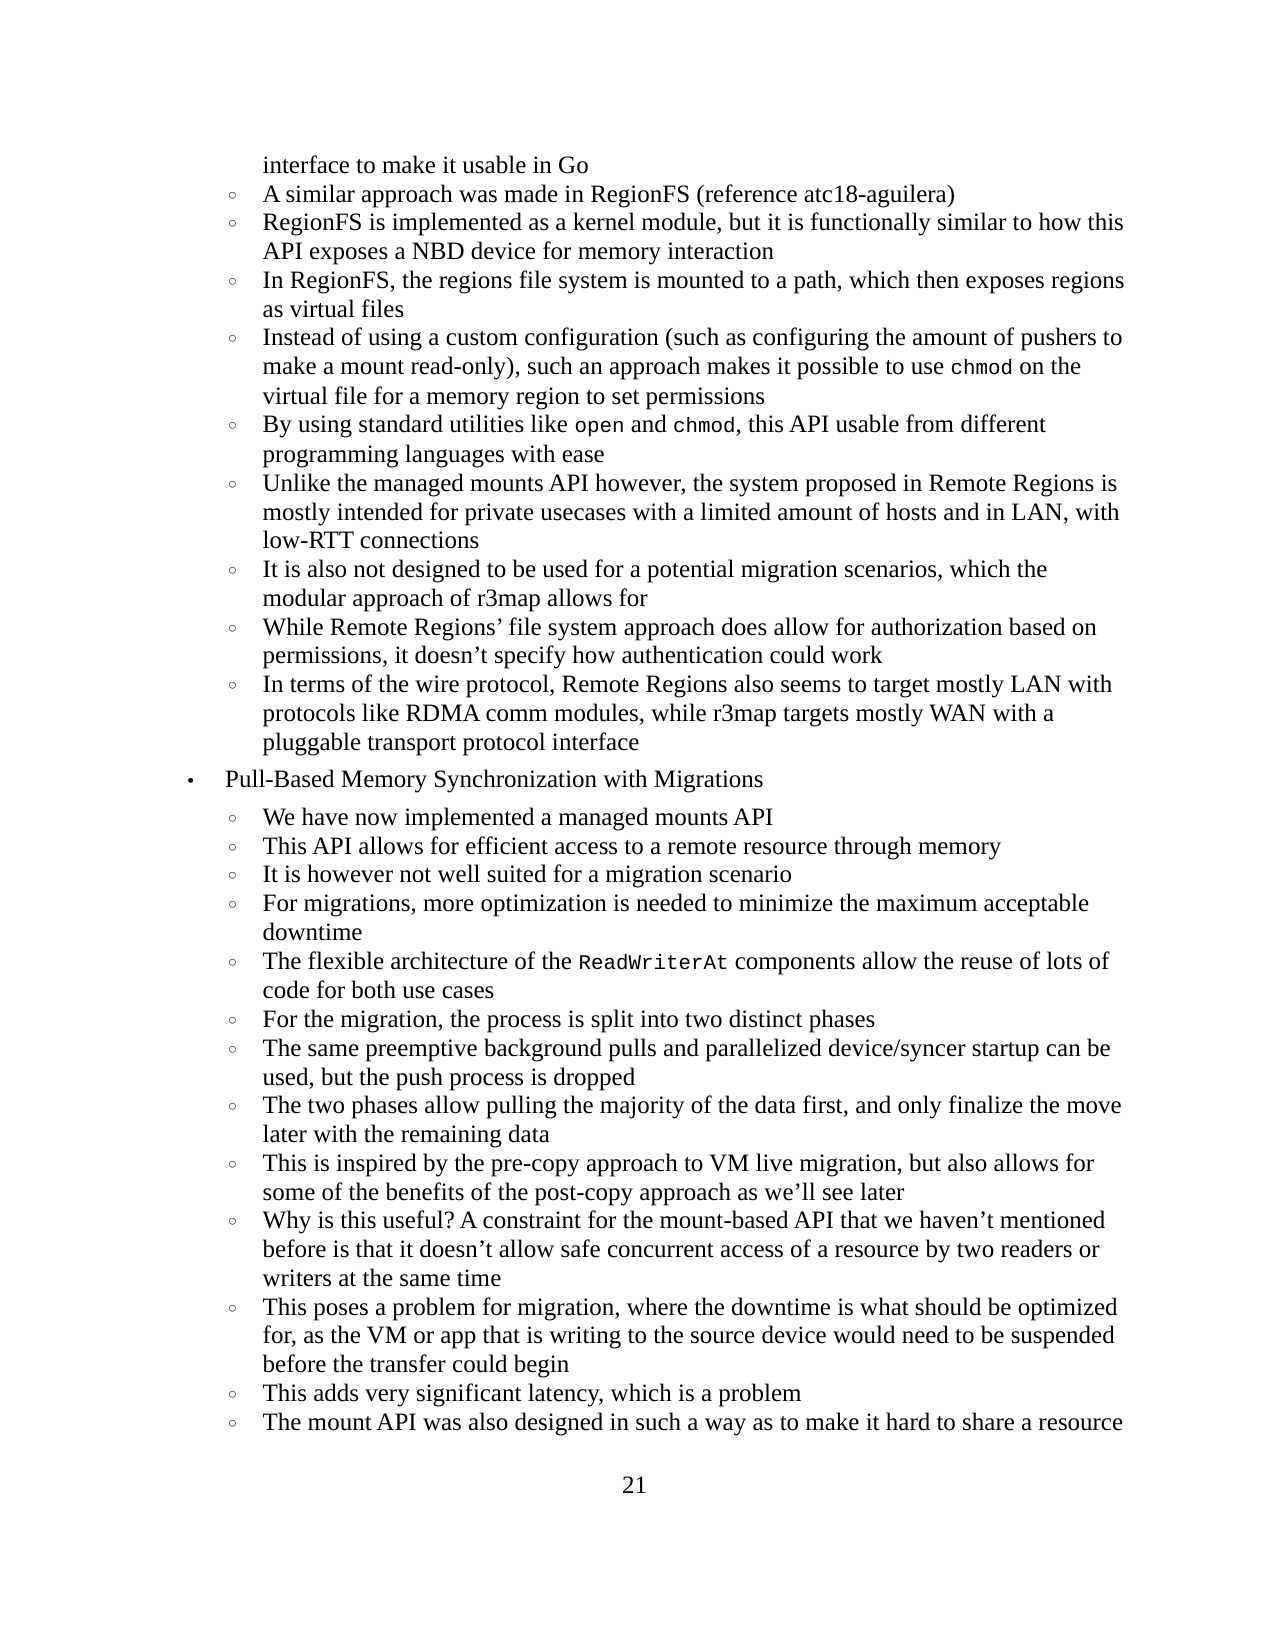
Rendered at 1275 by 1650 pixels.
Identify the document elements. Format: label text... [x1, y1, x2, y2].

list In RegionFS, the regions file system is mounted to a path, which then exposes regions as virtual files [225, 265, 1125, 322]
list This is inspired by the pre-copy approach to VM live migration, but also allows for some of the benefits of the post-copy approach as we’ll see later [225, 1148, 1125, 1205]
list A similar approach was made in RegionFS (reference atc18-aguilera) [225, 179, 1125, 207]
list We have now implemented a managed mounts API [225, 802, 1125, 831]
list This poses a problem for migration, where the downtime is what should be optimized for, as the VM or app that is writing to the source device would need to be suspended before the transfer could begin [225, 1292, 1125, 1378]
list For migrations, more optimization is needed to minimize the maximum acceptable downtime [225, 888, 1125, 946]
list The two phases allow pulling the majority of the data first, and only finalize the move later with the remaining data [225, 1090, 1125, 1148]
list interface to make it usable in Go [225, 150, 1125, 179]
list Why is this useful? A constraint for the mount-based API that we haven’t mentioned before is that it doesn’t allow safe concurrent access of a resource by two readers or writers at the same time [225, 1205, 1125, 1292]
list The same preemptive background pulls and parallelized device/syncer startup can be used, but the push process is dropped [225, 1033, 1125, 1090]
list This API allows for efficient access to a remote resource through memory [225, 831, 1125, 859]
list While Remote Regions’ file system approach does allow for authorization based on permissions, it doesn’t specify how authentication could work [225, 612, 1125, 669]
list This adds very significant latency, which is a problem [225, 1378, 1125, 1407]
list In terms of the wire protocol, Remote Regions also seems to target mostly LAN with protocols like RDMA comm modules, while r3map targets mostly WAN with a pluggable transport protocol interface [225, 669, 1125, 755]
list It is also not designed to be used for a potential migration scenarios, which the modular approach of r3map allows for [225, 554, 1125, 612]
list The mount API was also designed in such a way as to make it hard to share a resource [225, 1407, 1125, 1435]
list RegionFS is implemented as a kernel module, but it is functionally similar to how this API exposes a NBD device for memory interaction [225, 207, 1125, 265]
list It is however not well suited for a migration scenario [225, 859, 1125, 888]
list Pull-Based Memory Synchronization with Migrations [187, 764, 1125, 793]
list By using standard utilities like open and chmod, this API usable from different programming languages with ease [225, 409, 1125, 468]
list Unlike the managed mounts API however, the system proposed in Remote Regions is mostly intended for private usecases with a limited amount of hosts and in LAN, with low-RTT connections [225, 468, 1125, 554]
list For the migration, the process is split into two distinct phases [225, 1004, 1125, 1033]
list The flexible architecture of the ReadWriterAt components allow the reuse of lots of code for both use cases [225, 946, 1125, 1004]
list Instead of using a custom configuration (such as configuring the amount of pushers to make a mount read-only), such an approach makes it possible to use chmod on the virtual file for a memory region to set permissions [225, 322, 1125, 409]
